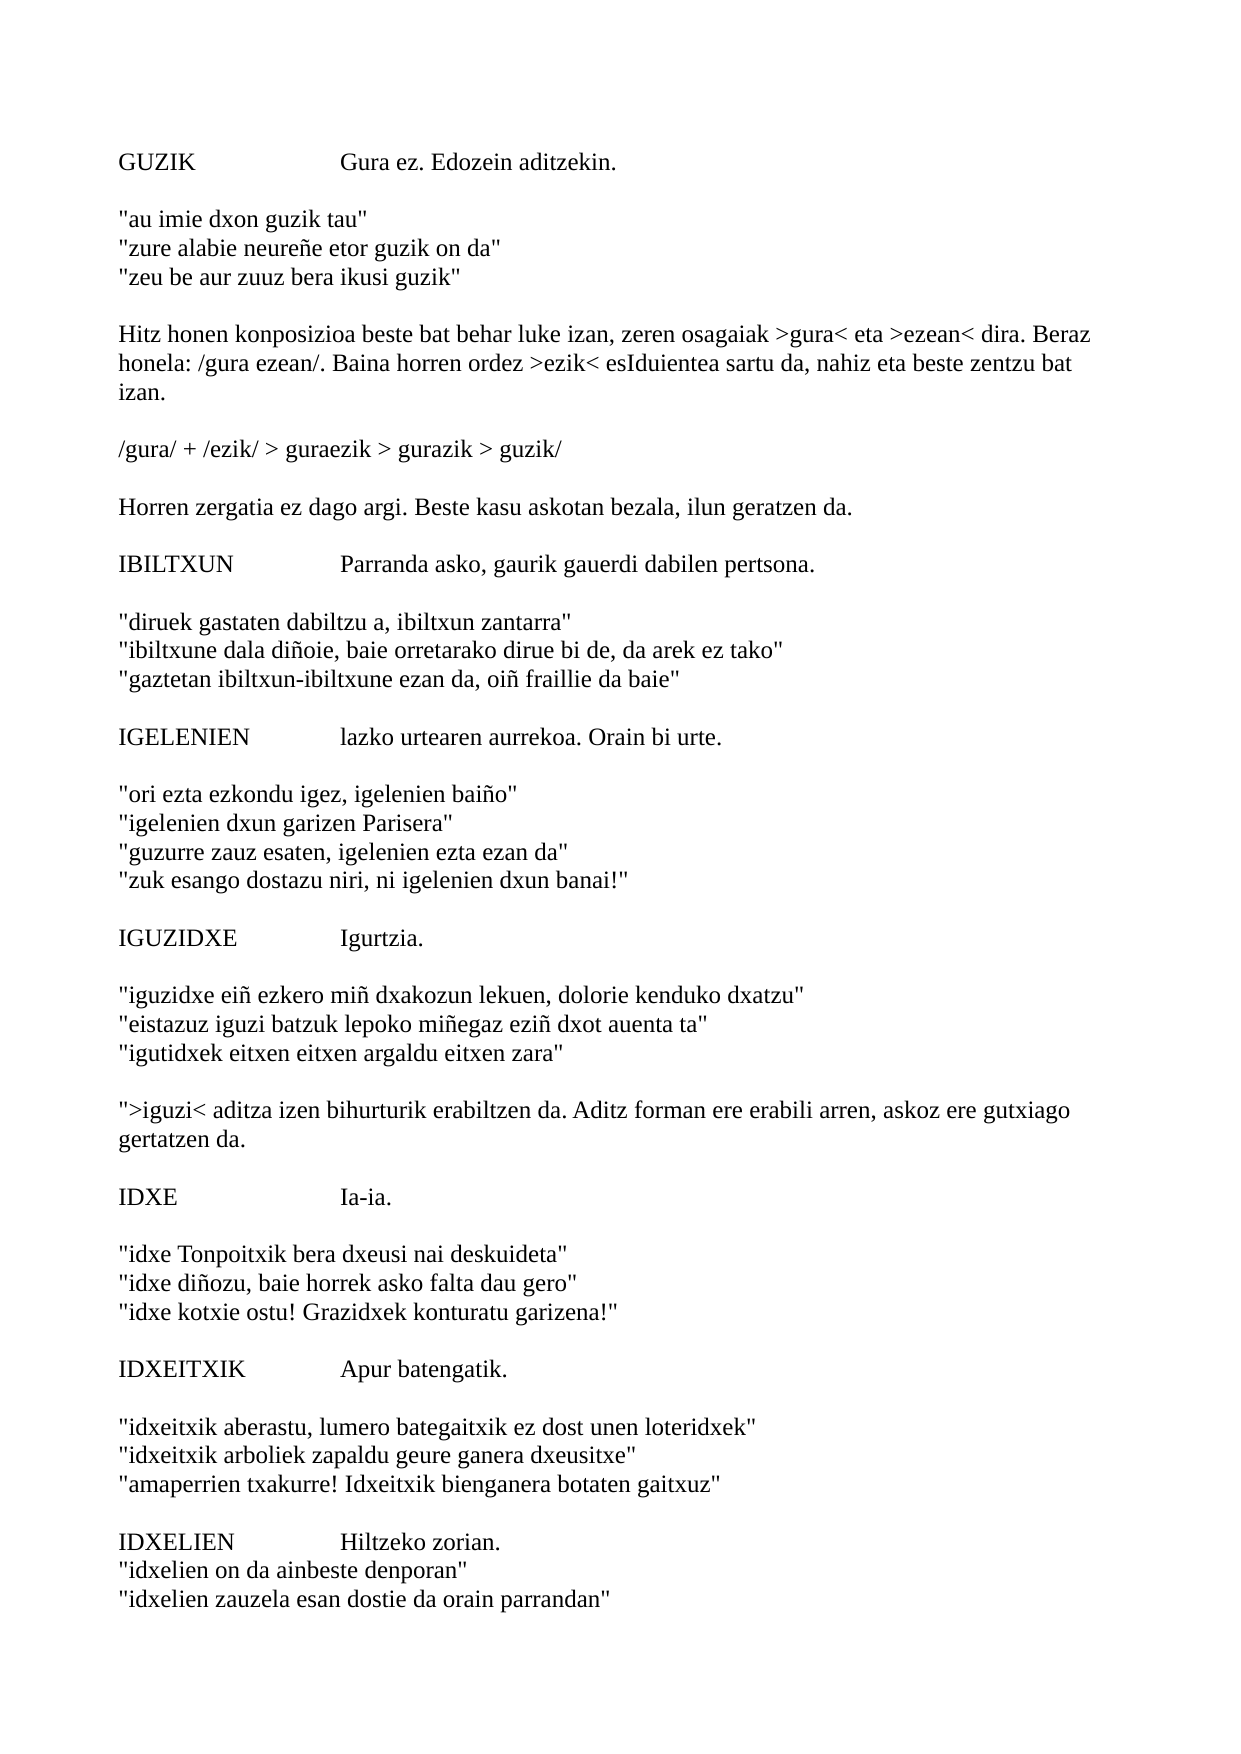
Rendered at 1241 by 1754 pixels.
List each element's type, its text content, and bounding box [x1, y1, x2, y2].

text "eistazuz iguzi batzuk lepoko miñegaz eziñ dxot auenta ta" [118, 1009, 1122, 1038]
text IBILTXUN Parranda asko, gaurik gauerdi dabilen pertsona. [118, 549, 1122, 578]
text "diruek gastaten dabiltzu a, ibiltxun zantarra" [118, 607, 1122, 636]
text "amaperrien txakurre! Idxeitxik bienganera botaten gaitxuz" [118, 1469, 1122, 1498]
text IGELENIEN lazko urtearen aurrekoa. Orain bi urte. [118, 722, 1122, 751]
text "idxelien zauzela esan dostie da orain parrandan" [118, 1584, 1122, 1613]
text "ori ezta ezkondu igez, igelenien baiño" [118, 779, 1122, 808]
text "guzurre zauz esaten, igelenien ezta ezan da" [118, 837, 1122, 866]
text ">iguzi< aditza izen bihurturik erabiltzen da. Aditz forman ere erabili arren, askoz ere gutxiago gertatzen da. [118, 1096, 1122, 1153]
text /gura/ + /ezik/ > guraezik > gurazik > guzik/ [118, 434, 1122, 463]
text "au imie dxon guzik tau" [118, 204, 1122, 233]
text IDXE Ia-ia. [118, 1182, 1122, 1211]
text "gaztetan ibiltxun-ibiltxune ezan da, oiñ fraillie da baie" [118, 664, 1122, 693]
text "idxeitxik aberastu, lumero bategaitxik ez dost unen loteridxek" [118, 1412, 1122, 1441]
text "idxe diñozu, baie horrek asko falta dau gero" [118, 1268, 1122, 1297]
text "ibiltxune dala diñoie, baie orretarako dirue bi de, da arek ez tako" [118, 636, 1122, 664]
text "zure alabie neureñe etor guzik on da" [118, 233, 1122, 262]
text "zeu be aur zuuz bera ikusi guzik" [118, 262, 1122, 291]
text IDXELIEN Hiltzeko zorian. [118, 1527, 1122, 1556]
text "zuk esango dostazu niri, ni igelenien dxun banai!" [118, 866, 1122, 894]
text "igelenien dxun garizen Parisera" [118, 808, 1122, 837]
text GUZIK Gura ez. Edozein aditzekin. [118, 147, 1122, 176]
text IDXEITXIK Apur batengatik. [118, 1354, 1122, 1383]
text "idxeitxik arboliek zapaldu geure ganera dxeusitxe" [118, 1441, 1122, 1469]
text "idxe Tonpoitxik bera dxeusi nai deskuideta" [118, 1239, 1122, 1268]
text Horren zergatia ez dago argi. Beste kasu askotan bezala, ilun geratzen da. [118, 492, 1122, 521]
text "iguzidxe eiñ ezkero miñ dxakozun lekuen, dolorie kenduko dxatzu" [118, 981, 1122, 1009]
text Hitz honen konposizioa beste bat behar luke izan, zeren osagaiak >gura< eta >ezean< dira. Beraz honela: /gura ezean/. Baina horren ordez >ezik< esIduientea sartu da, nahiz eta beste zentzu bat izan. [118, 319, 1122, 406]
text "idxelien on da ainbeste denporan" [118, 1556, 1122, 1584]
text "igutidxek eitxen eitxen argaldu eitxen zara" [118, 1038, 1122, 1067]
text "idxe kotxie ostu! Grazidxek konturatu garizena!" [118, 1297, 1122, 1326]
text IGUZIDXE Igurtzia. [118, 923, 1122, 952]
